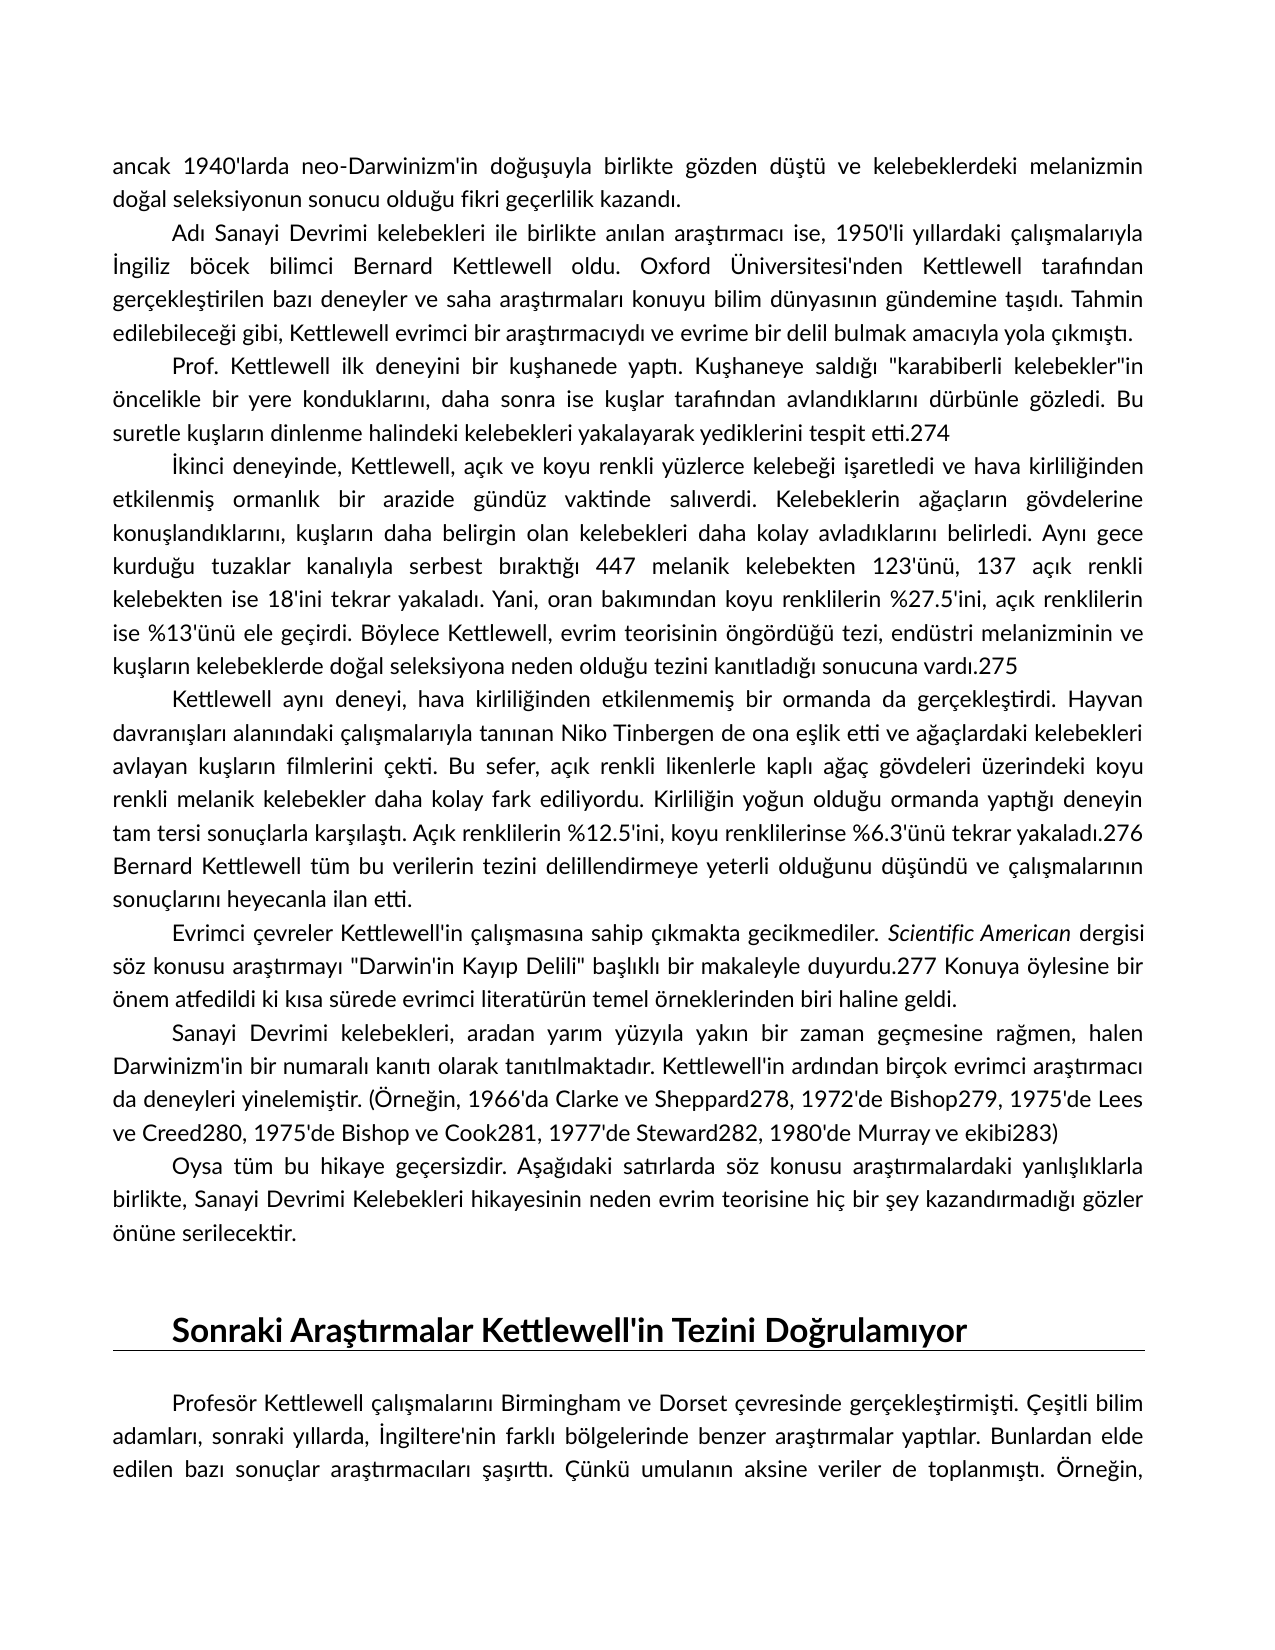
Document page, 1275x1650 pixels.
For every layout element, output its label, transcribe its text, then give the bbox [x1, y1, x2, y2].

text Adı Sanayi Devrimi kelebekleri ile birlikte anılan araştırmacı ise, 1950'li yıllardaki çalışmalarıyla İngiliz böcek bilimci Bernard Kettlewell oldu. Oxford Üniversitesi'nden Kettlewell tarafından gerçekleştirilen bazı deneyler ve saha araştırmaları konuyu bilim dünyasının gündemine taşıdı. Tahmin edilebileceği gibi, Kettlewell evrimci bir araştırmacıydı ve evrime bir delil bulmak amacıyla yola çıkmıştı. [112, 214, 1145, 348]
text Sanayi Devrimi kelebekleri, aradan yarım yüzyıla yakın bir zaman geçmesine rağmen, halen Darwinizm'in bir numaralı kanıtı olarak tanıtılmaktadır. Kettlewell'in ardından birçok evrimci araştırmacı da deneyleri yinelemiştir. (Örneğin, 1966'da Clarke ve Sheppard278, 1972'de Bishop279, 1975'de Lees ve Creed280, 1975'de Bishop ve Cook281, 1977'de Steward282, 1980'de Murray ve ekibi283) [112, 1014, 1145, 1148]
text İkinci deneyinde, Kettlewell, açık ve koyu renkli yüzlerce kelebeği işaretledi ve hava kirliliğinden etkilenmiş ormanlık bir arazide gündüz vaktinde salıverdi. Kelebeklerin ağaçların gövdelerine konuşlandıklarını, kuşların daha belirgin olan kelebekleri daha kolay avladıklarını belirledi. Aynı gece kurduğu tuzaklar kanalıyla serbest bıraktığı 447 melanik kelebekten 123'ünü, 137 açık renkli kelebekten ise 18'ini tekrar yakaladı. Yani, oran bakımından koyu renklilerin %27.5'ini, açık renklilerin ise %13'ünü ele geçirdi. Böylece Kettlewell, evrim teorisinin öngördüğü tezi, endüstri melanizminin ve kuşların kelebeklerde doğal seleksiyona neden olduğu tezini kanıtladığı sonucuna vardı.275 [112, 448, 1145, 681]
text Kettlewell aynı deneyi, hava kirliliğinden etkilenmemiş bir ormanda da gerçekleştirdi. Hayvan davranışları alanındaki çalışmalarıyla tanınan Niko Tinbergen de ona eşlik etti ve ağaçlardaki kelebekleri avlayan kuşların filmlerini çekti. Bu sefer, açık renkli likenlerle kaplı ağaç gövdeleri üzerindeki koyu renkli melanik kelebekler daha kolay fark ediliyordu. Kirliliğin yoğun olduğu ormanda yaptığı deneyin tam tersi sonuçlarla karşılaştı. Açık renklilerin %12.5'ini, koyu renklilerinse %6.3'ünü tekrar yakaladı.276 Bernard Kettlewell tüm bu verilerin tezini delillendirmeye yeterli olduğunu düşündü ve çalışmalarının sonuçlarını heyecanla ilan etti. [112, 681, 1145, 914]
text Evrimci çevreler Kettlewell'in çalışmasına sahip çıkmakta gecikmediler. Scientific American dergisi söz konusu araştırmayı "Darwin'in Kayıp Delili" başlıklı bir makaleyle duyurdu.277 Konuya öylesine bir önem atfedildi ki kısa sürede evrimci literatürün temel örneklerinden biri haline geldi. [112, 914, 1145, 1014]
text Prof. Kettlewell ilk deneyini bir kuşhanede yaptı. Kuşhaneye saldığı "karabiberli kelebekler"in öncelikle bir yere konduklarını, daha sonra ise kuşlar tarafından avlandıklarını dürbünle gözledi. Bu suretle kuşların dinlenme halindeki kelebekleri yakalayarak yediklerini tespit etti.274 [112, 348, 1145, 448]
text Profesör Kettlewell çalışmalarını Birmingham ve Dorset çevresinde gerçekleştirmişti. Çeşitli bilim adamları, sonraki yıllarda, İngiltere'nin farklı bölgelerinde benzer araştırmalar yaptılar. Bunlardan elde edilen bazı sonuçlar araştırmacıları şaşırttı. Çünkü umulanın aksine veriler de toplanmıştı. Örneğin, [112, 1384, 1145, 1484]
text Oysa tüm bu hikaye geçersizdir. Aşağıdaki satırlarda söz konusu araştırmalardaki yanlışlıklarla birlikte, Sanayi Devrimi Kelebekleri hikayesinin neden evrim teorisine hiç bir şey kazandırmadığı gözler önüne serilecektir. [112, 1148, 1145, 1248]
text ancak 1940'larda neo-Darwinizm'in doğuşuyla birlikte gözden düştü ve kelebeklerdeki melanizmin doğal seleksiyonun sonucu olduğu fikri geçerlilik kazandı. [112, 148, 1145, 214]
text Sonraki Araştırmalar Kettlewell'in Tezini Doğrulamıyor [112, 1314, 1145, 1351]
